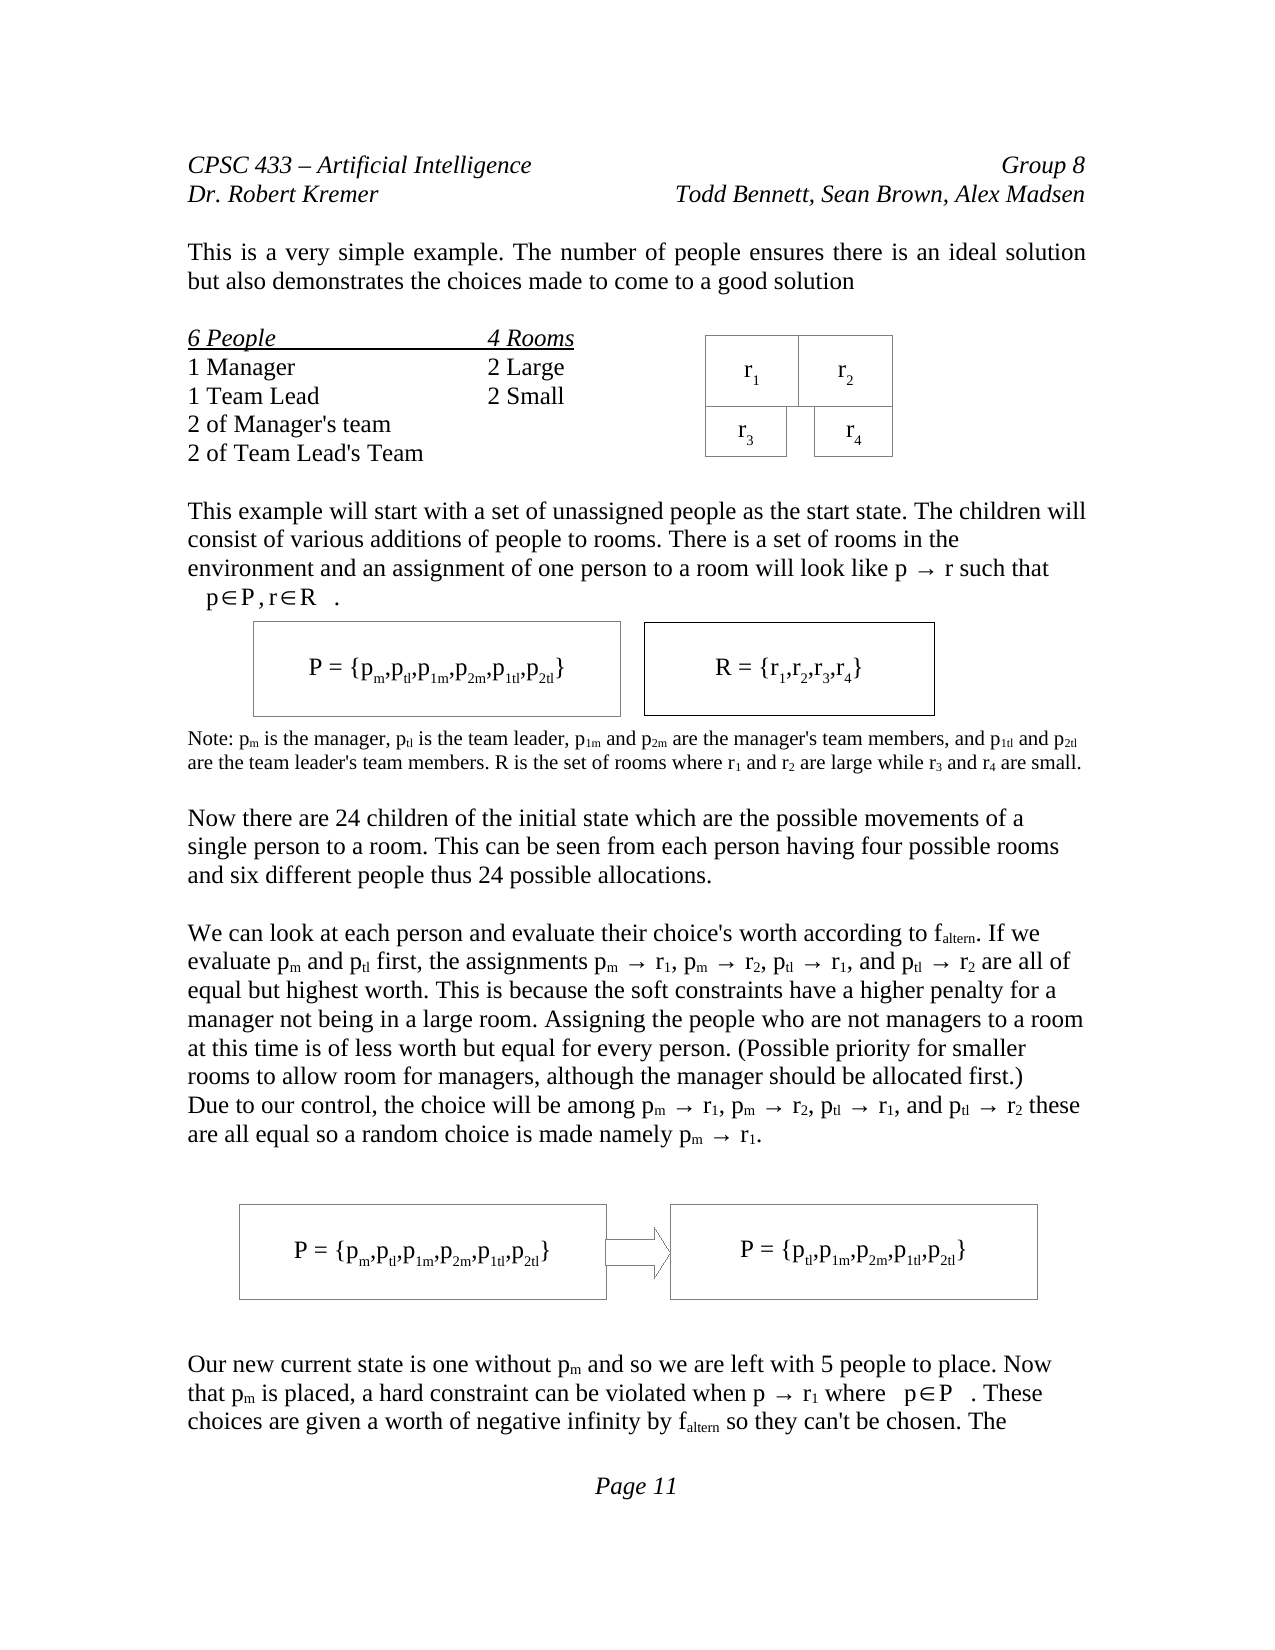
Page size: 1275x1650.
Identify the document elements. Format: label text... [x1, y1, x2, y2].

text 2 of Team Lead's Team [187, 438, 1087, 467]
text This is a very simple example. The number of people ensures there is an ideal solution but also demonstrates the choices made to come to a good solution [187, 237, 1087, 294]
text Our new current state is one without pm and so we are left with 5 people to place. Now that pm is placed, a hard constraint can be violated when p → r1 where. These choices are given a worth of negative infinity by faltern so they can't be chosen. The [187, 1349, 1087, 1435]
text [893, 352, 1087, 381]
text [893, 409, 1087, 438]
text [787, 409, 814, 438]
text 1 Team Lead 2 Small [187, 381, 705, 409]
text 6 People 4 Rooms [187, 323, 1087, 352]
text Due to our control, the choice will be among pm → r1, pm → r2, ptl → r1, and ptl → r2 these are all equal so a random choice is made namely pm → r1. [187, 1090, 1087, 1148]
text 2 of Manager's team [187, 409, 705, 438]
text Now there are 24 children of the initial state which are the possible movements of a single person to a room. This can be seen from each person having four possible rooms and six different people thus 24 possible allocations. [187, 803, 1087, 889]
text [893, 381, 1087, 409]
text 1 Manager 2 Large [187, 352, 705, 381]
text We can look at each person and evaluate their choice's worth according to faltern. If we evaluate pm and ptl first, the assignments pm → r1, pm → r2, ptl → r1, and ptl → r2 are all of equal but highest worth. This is because the soft constraints have a higher penalty for a manager not being in a large room. Assigning the people who are not managers to a room at this time is of less worth but equal for every person. (Possible priority for smaller rooms to allow room for managers, although the manager should be allocated first.) [187, 918, 1087, 1090]
text This example will start with a set of unassigned people as the start state. The children will consist of various additions of people to rooms. There is a set of rooms in the environment and an assignment of one person to a room will look like p → r such that. [187, 496, 1087, 611]
text Note: pm is the manager, ptl is the team leader, p1m and p2m are the manager's team members, and p1tl and p2tl are the team leader's team members. R is the set of rooms where r1 and r2 are large while r3 and r4 are small. [187, 726, 1087, 774]
